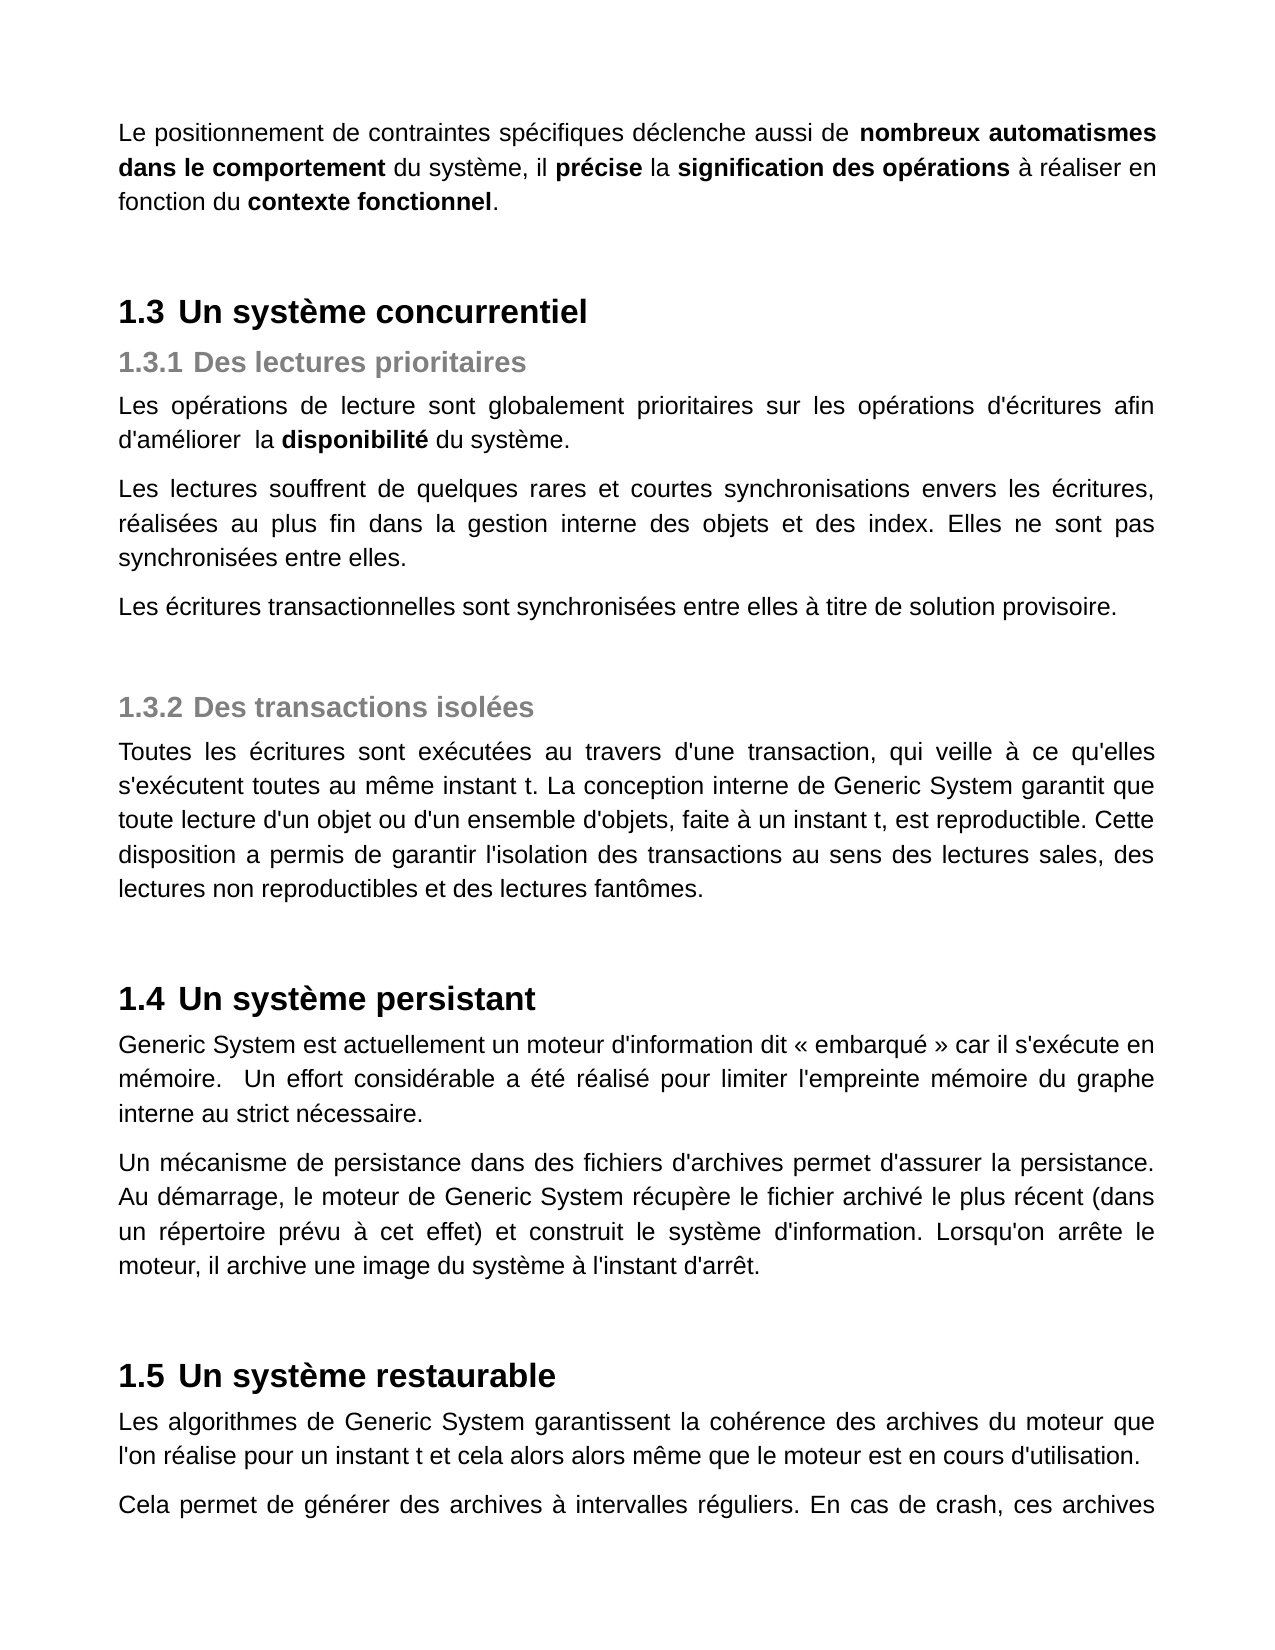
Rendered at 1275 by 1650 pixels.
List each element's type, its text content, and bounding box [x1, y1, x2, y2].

text Les lectures souffrent de quelques rares et courtes synchronisations envers les écritures, réalisées au plus fin dans la gestion interne des objets et des index. Elles ne sont pas synchronisées entre elles. [118, 474, 1157, 572]
subtitle Un système persistant [118, 979, 1157, 1017]
subtitle Un système concurrentiel [118, 291, 1157, 330]
text Toutes les écritures sont exécutées au travers d'une transaction, qui veille à ce qu'elles s'exécutent toutes au même instant t. La conception interne de Generic System garantit que toute lecture d'un objet ou d'un ensemble d'objets, faite à un instant t, est reproductible. Cette disposition a permis de garantir l'isolation des transactions au sens des lectures sales, des lectures non reproductibles et des lectures fantômes. [118, 736, 1157, 903]
text Les écritures transactionnelles sont synchronisées entre elles à titre de solution provisoire. [118, 592, 1157, 621]
text Cela permet de générer des archives à intervalles réguliers. En cas de crash, ces archives [118, 1490, 1157, 1519]
subtitle Des lectures prioritaires [118, 345, 1157, 378]
text Generic System est actuellement un moteur d'information dit « embarqué » car il s'exécute en mémoire. Un effort considérable a été réalisé pour limiter l'empreinte mémoire du graphe interne au strict nécessaire. [118, 1030, 1157, 1128]
text Les algorithmes de Generic System garantissent la cohérence des archives du moteur que l'on réalise pour un instant t et cela alors alors même que le moteur est en cours d'utilisation. [118, 1407, 1157, 1470]
subtitle Un système restaurable [118, 1356, 1157, 1394]
subtitle Des transactions isolées [118, 690, 1157, 724]
text Le positionnement de contraintes spécifiques déclenche aussi de nombreux automatismes dans le comportement du système, il précise la signification des opérations à réaliser en fonction du contexte fonctionnel. [118, 118, 1157, 216]
text Les opérations de lecture sont globalement prioritaires sur les opérations d'écritures afin d'améliorer la disponibilité du système. [118, 391, 1157, 454]
text Un mécanisme de persistance dans des fichiers d'archives permet d'assurer la persistance. Au démarrage, le moteur de Generic System récupère le fichier archivé le plus récent (dans un répertoire prévu à cet effet) et construit le système d'information. Lorsqu'on arrête le moteur, il archive une image du système à l'instant d'arrêt. [118, 1148, 1157, 1280]
